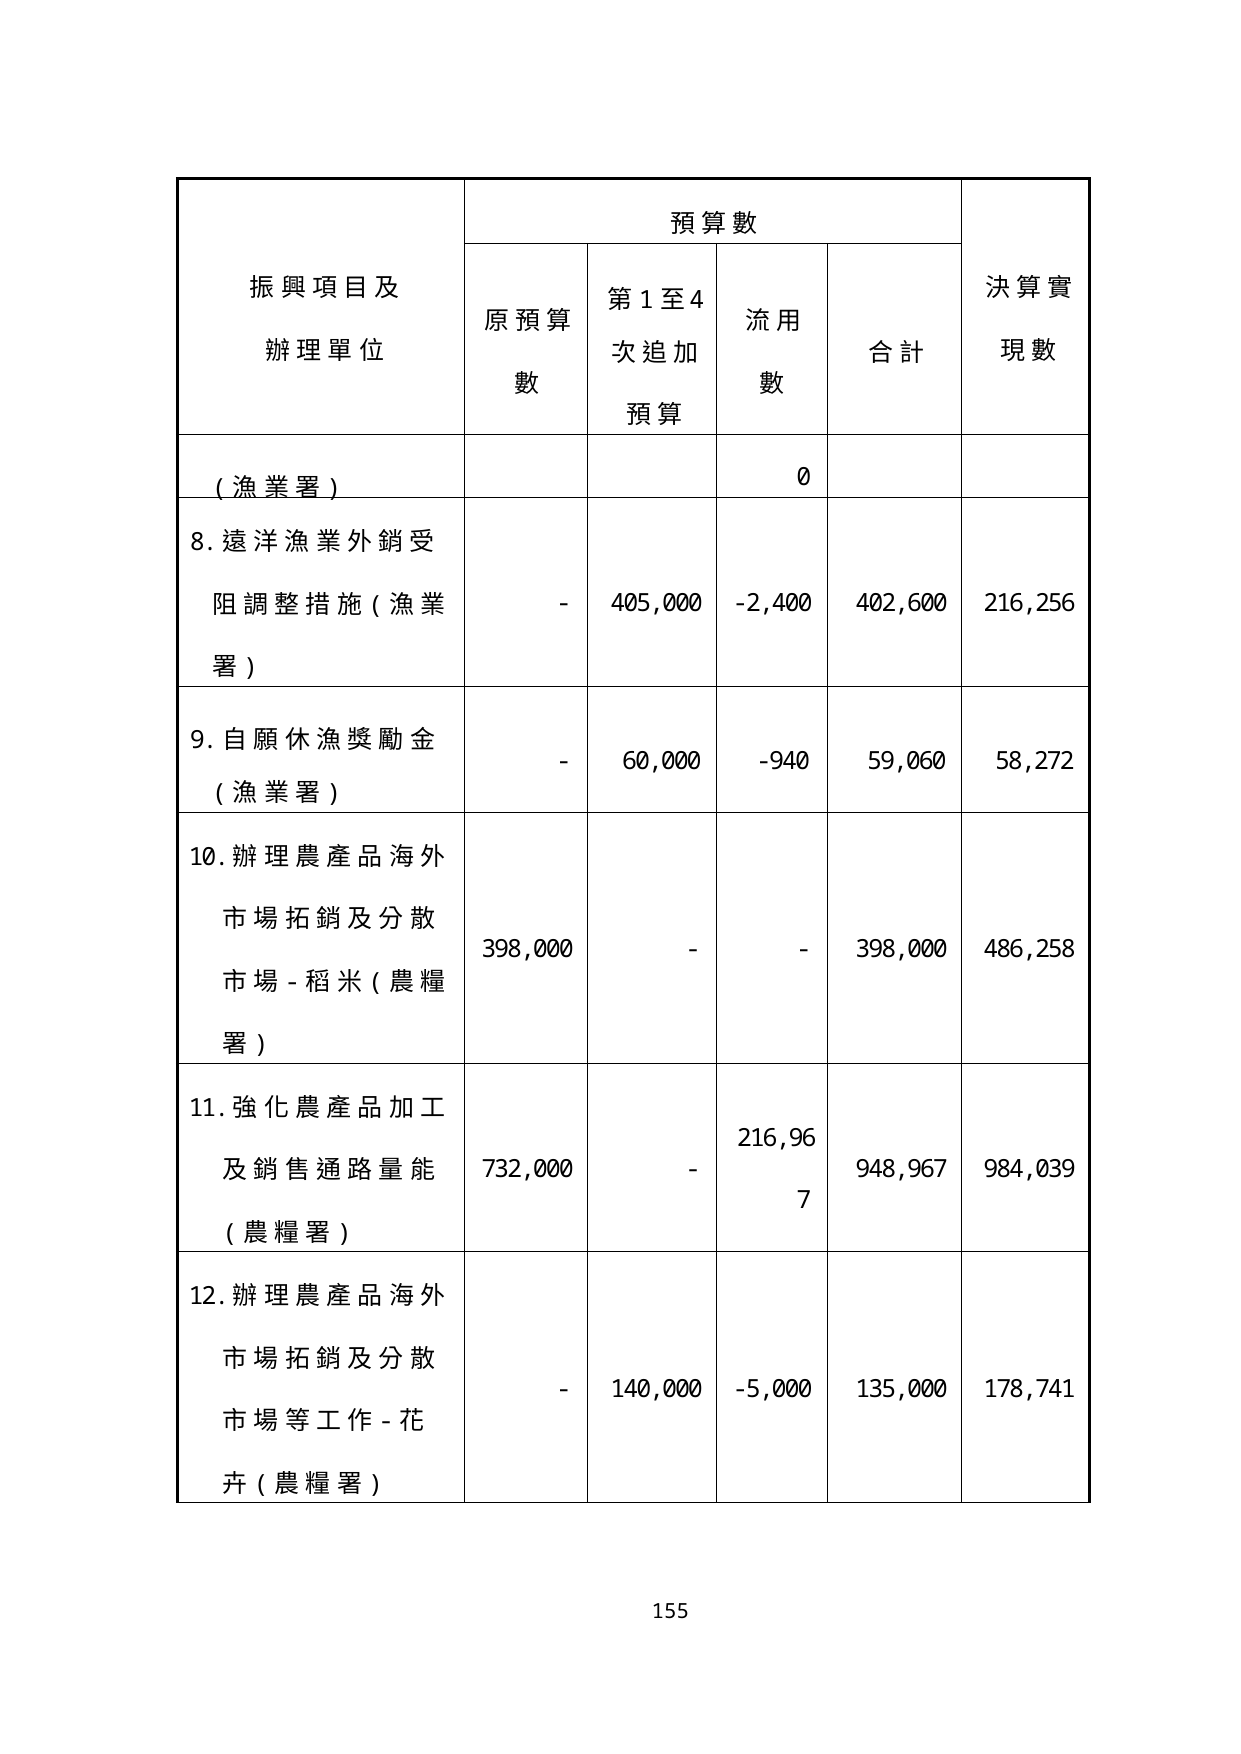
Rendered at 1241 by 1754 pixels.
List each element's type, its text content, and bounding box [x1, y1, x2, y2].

table_cell 60,000 [588, 687, 716, 812]
table_cell 398,000 [828, 813, 961, 1063]
table_header 預算數 [465, 180, 961, 243]
table_cell - [588, 813, 716, 1063]
table_cell 216,256 [962, 498, 1088, 686]
table_cell 135,000 [828, 1252, 961, 1502]
table_header 振興項目及 辦理單位 [179, 180, 464, 433]
table_cell 原預算數 [465, 244, 587, 433]
table_cell - [717, 813, 827, 1063]
table_cell 0 [717, 435, 827, 497]
table_cell 58,272 [962, 687, 1088, 812]
table_cell 合計 [828, 244, 961, 433]
table_cell - [465, 498, 587, 686]
table_cell 405,000 [588, 498, 716, 686]
table_cell 8.遠洋漁業外銷受阻調整措施(漁業署) [179, 498, 464, 686]
table_cell [962, 435, 1088, 497]
table_cell - [588, 1064, 716, 1251]
table_cell (漁業署) [179, 435, 464, 497]
table_cell 12.辦理農產品海外市場拓銷及分散市場等工作-花卉(農糧署) [179, 1252, 464, 1502]
table_cell 流用數 [717, 244, 827, 433]
table_cell -5,000 [717, 1252, 827, 1502]
table_cell 11.強化農產品加工及銷售通路量能(農糧署) [179, 1064, 464, 1251]
table_cell 59,060 [828, 687, 961, 812]
table_header 決算實現數 [962, 180, 1088, 433]
table_cell 486,258 [962, 813, 1088, 1063]
table_cell - [465, 435, 587, 497]
table_cell [588, 435, 716, 497]
table_cell -940 [717, 687, 827, 812]
table_cell 402,600 [828, 498, 961, 686]
table_cell 178,741 [962, 1252, 1088, 1502]
table_cell 948,967 [828, 1064, 961, 1251]
table_cell 10.辦理農產品海外市場拓銷及分散市場-稻米(農糧署) [179, 813, 464, 1063]
table_cell 398,000 [465, 813, 587, 1063]
table_cell -2,400 [717, 498, 827, 686]
table_cell 第1至4次追加預算 [588, 244, 716, 433]
table_cell - [465, 687, 587, 812]
table_cell [828, 435, 961, 497]
table_cell - [465, 1252, 587, 1502]
table_cell 216,967 [717, 1064, 827, 1251]
table_cell 9.自願休漁獎勵金(漁業署) [179, 687, 464, 812]
table_cell 984,039 [962, 1064, 1088, 1251]
table_cell 140,000 [588, 1252, 716, 1502]
table_cell 732,000 [465, 1064, 587, 1251]
